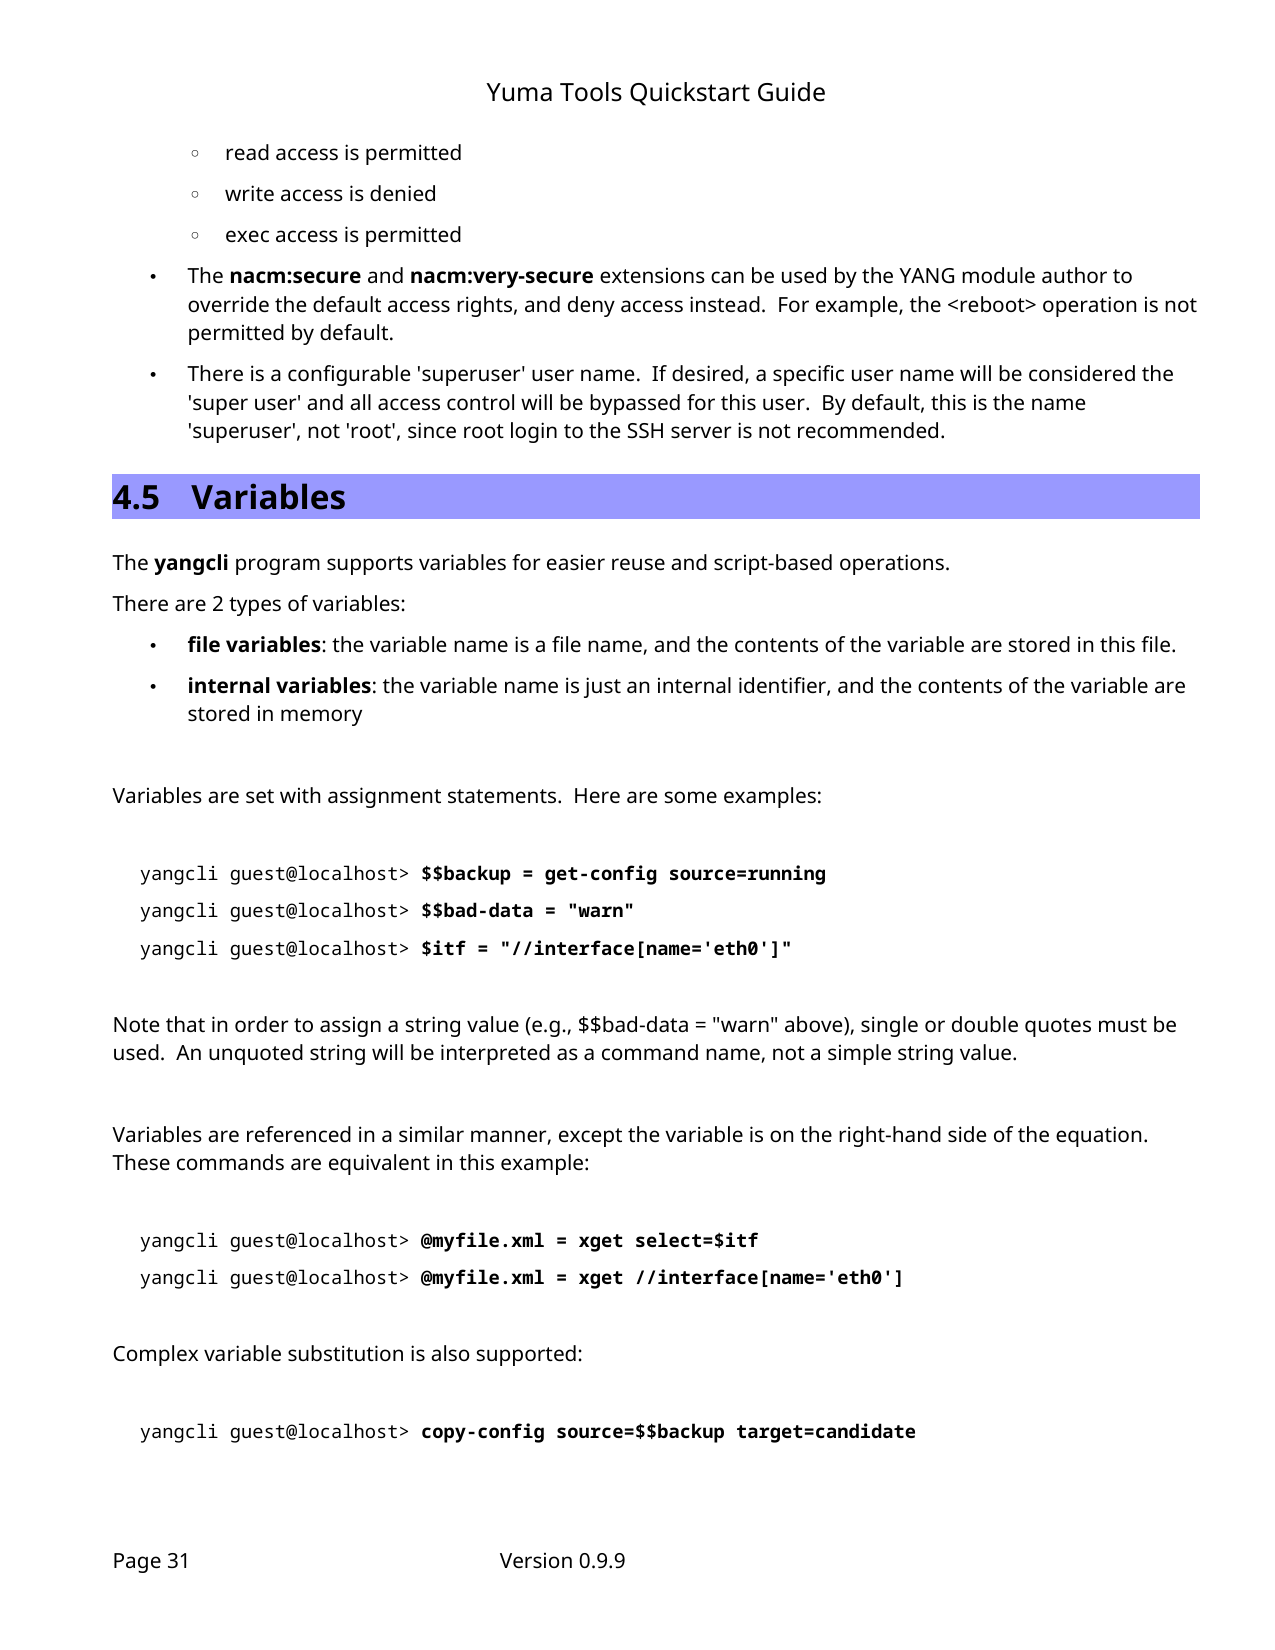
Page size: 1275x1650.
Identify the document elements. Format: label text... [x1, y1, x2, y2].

list write access is denied [187, 179, 1200, 208]
subtitle Variables [112, 474, 1200, 519]
text The yangcli program supports variables for easier reuse and script-based operations. [112, 548, 1200, 577]
list read access is permitted [187, 138, 1200, 167]
text yangcli guest@localhost> copy-config source=$$backup target=candidate [139, 1418, 1200, 1443]
text Variables are set with assignment statements. Here are some examples: [112, 781, 1200, 810]
text Variables are referenced in a similar manner, except the variable is on the right-hand side of the equation. These commands are equivalent in this example: [112, 1120, 1200, 1177]
text yangcli guest@localhost> $$backup = get-config source=running [139, 860, 1200, 885]
text yangcli guest@localhost> @myfile.xml = xget select=$itf [139, 1227, 1200, 1252]
list file variables: the variable name is a file name, and the contents of the variable are stored in this file. [150, 630, 1200, 658]
text There are 2 types of variables: [112, 589, 1200, 618]
text Complex variable substitution is also supported: [112, 1339, 1200, 1368]
list exec access is permitted [187, 220, 1200, 249]
list internal variables: the variable name is just an internal identifier, and the contents of the variable are stored in memory [150, 671, 1200, 728]
text yangcli guest@localhost> $$bad-data = "warn" [139, 897, 1200, 923]
text yangcli guest@localhost> $itf = "//interface[name='eth0']" [139, 935, 1200, 960]
text Note that in order to assign a string value (e.g., $$bad-data = "warn" above), single or double quotes must be used. An unquoted string will be interpreted as a command name, not a simple string value. [112, 1010, 1200, 1067]
list There is a configurable 'superuser' user name. If desired, a specific user name will be considered the 'super user' and all access control will be bypassed for this user. By default, this is the name 'superuser', not 'root', since root login to the SSH server is not recommended. [150, 359, 1200, 444]
list The nacm:secure and nacm:very-secure extensions can be used by the YANG module author to override the default access rights, and deny access instead. For example, the <reboot> operation is not permitted by default. [150, 261, 1200, 347]
text yangcli guest@localhost> @myfile.xml = xget //interface[name='eth0'] [139, 1264, 1200, 1290]
